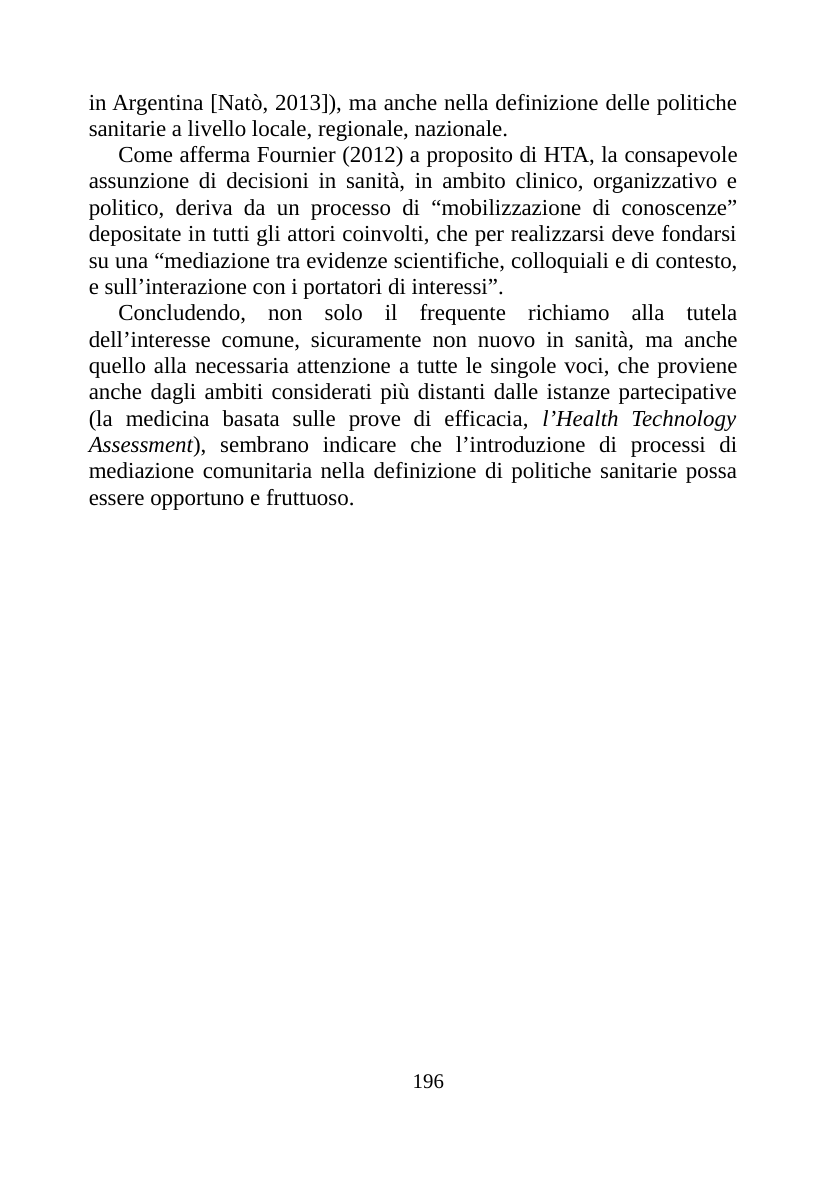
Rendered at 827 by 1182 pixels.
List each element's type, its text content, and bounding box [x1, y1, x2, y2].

text Come afferma Fournier (2012) a proposito di HTA, la consapevole assunzione di decisioni in sanità, in ambito clinico, organizzativo e politico, deriva da un processo di “mobilizzazione di conoscenze” depositate in tutti gli attori coinvolti, che per realizzarsi deve fondarsi su una “mediazione tra evidenze scientifiche, colloquiali e di contesto, e sull’interazione con i portatori di interessi”. [88, 141, 738, 299]
text Concludendo, non solo il frequente richiamo alla tutela dell’interesse comune, sicuramente non nuovo in sanità, ma anche quello alla necessaria attenzione a tutte le singole voci, che proviene anche dagli ambiti considerati più distanti dalle istanze partecipative (la medicina basata sulle prove di efficacia, l’Health Technology Assessment), sembrano indicare che l’introduzione di processi di mediazione comunitaria nella definizione di politiche sanitarie possa essere opportuno e fruttuoso. [88, 299, 738, 510]
text in Argentina [Natò, 2013]), ma anche nella definizione delle politiche sanitarie a livello locale, regionale, nazionale. [88, 88, 738, 141]
